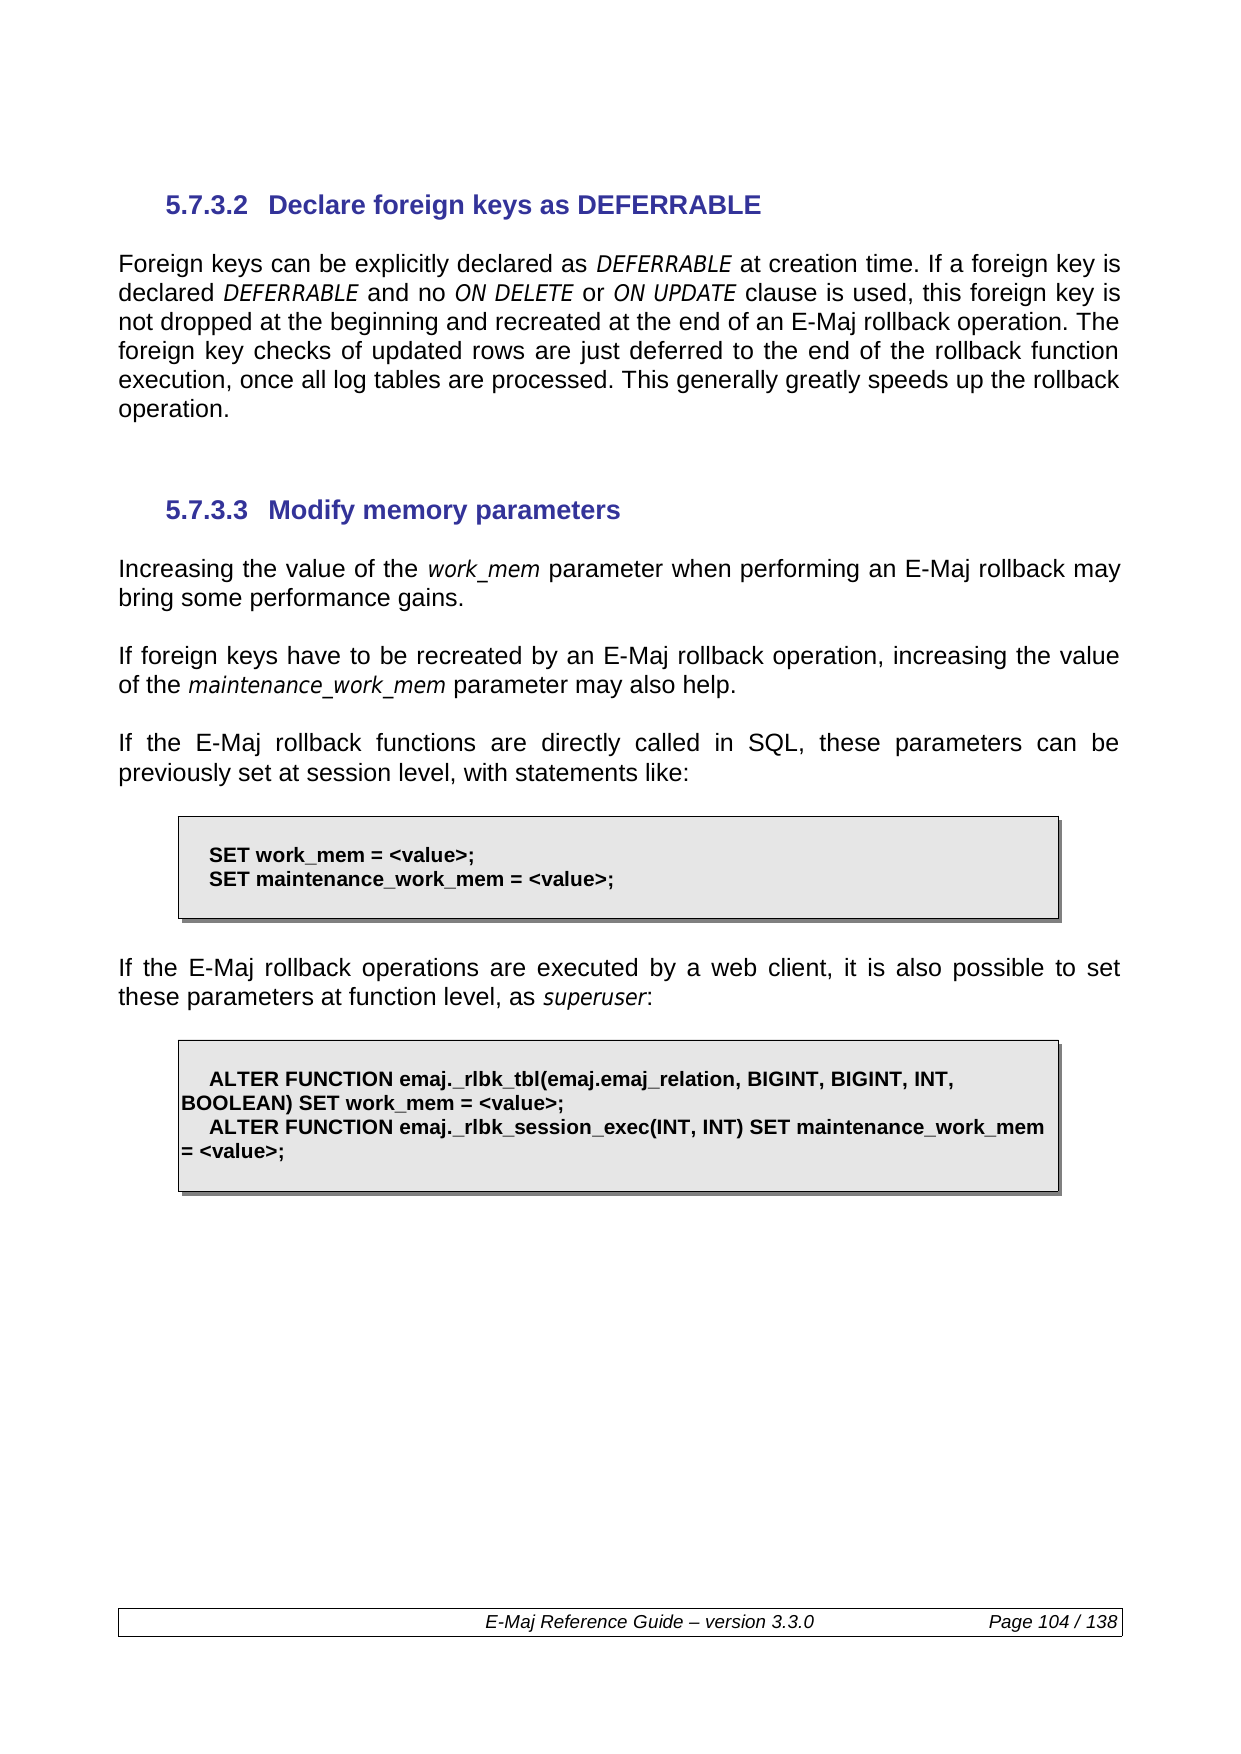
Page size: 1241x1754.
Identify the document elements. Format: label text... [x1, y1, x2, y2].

text SET work_mem = <value>; [179, 840, 1058, 864]
text Increasing the value of the work_mem parameter when performing an E-Maj rollback may bring some performance gains. [118, 554, 1122, 612]
text If the E-Maj rollback functions are directly called in SQL, these parameters can be previously set at session level, with statements like: [118, 728, 1122, 786]
text Foreign keys can be explicitly declared as DEFERRABLE at creation time. If a foreign key is declared DEFERRABLE and no ON DELETE or ON UPDATE clause is used, this foreign key is not dropped at the beginning and recreated at the end of an E-Maj rollback operation. The foreign key checks of updated rows are just deferred to the end of the rollback function execution, once all log tables are processed. This generally greatly speeds up the rollback operation. [118, 249, 1122, 423]
text ALTER FUNCTION emaj._rlbk_session_exec(INT, INT) SET maintenance_work_mem = <value>; [179, 1112, 1058, 1160]
subtitle Modify memory parameters [165, 494, 1122, 525]
text ALTER FUNCTION emaj._rlbk_tbl(emaj.emaj_relation, BIGINT, BIGINT, INT, BOOLEAN) SET work_mem = <value>; [179, 1064, 1058, 1112]
text If the E-Maj rollback operations are executed by a web client, it is also possible to set these parameters at function level, as superuser: [118, 952, 1122, 1011]
subtitle Declare foreign keys as DEFERRABLE [165, 189, 1122, 220]
text If foreign keys have to be recreated by an E-Maj rollback operation, increasing the value of the maintenance_work_mem parameter may also help. [118, 641, 1122, 699]
text SET maintenance_work_mem = <value>; [179, 864, 1058, 888]
